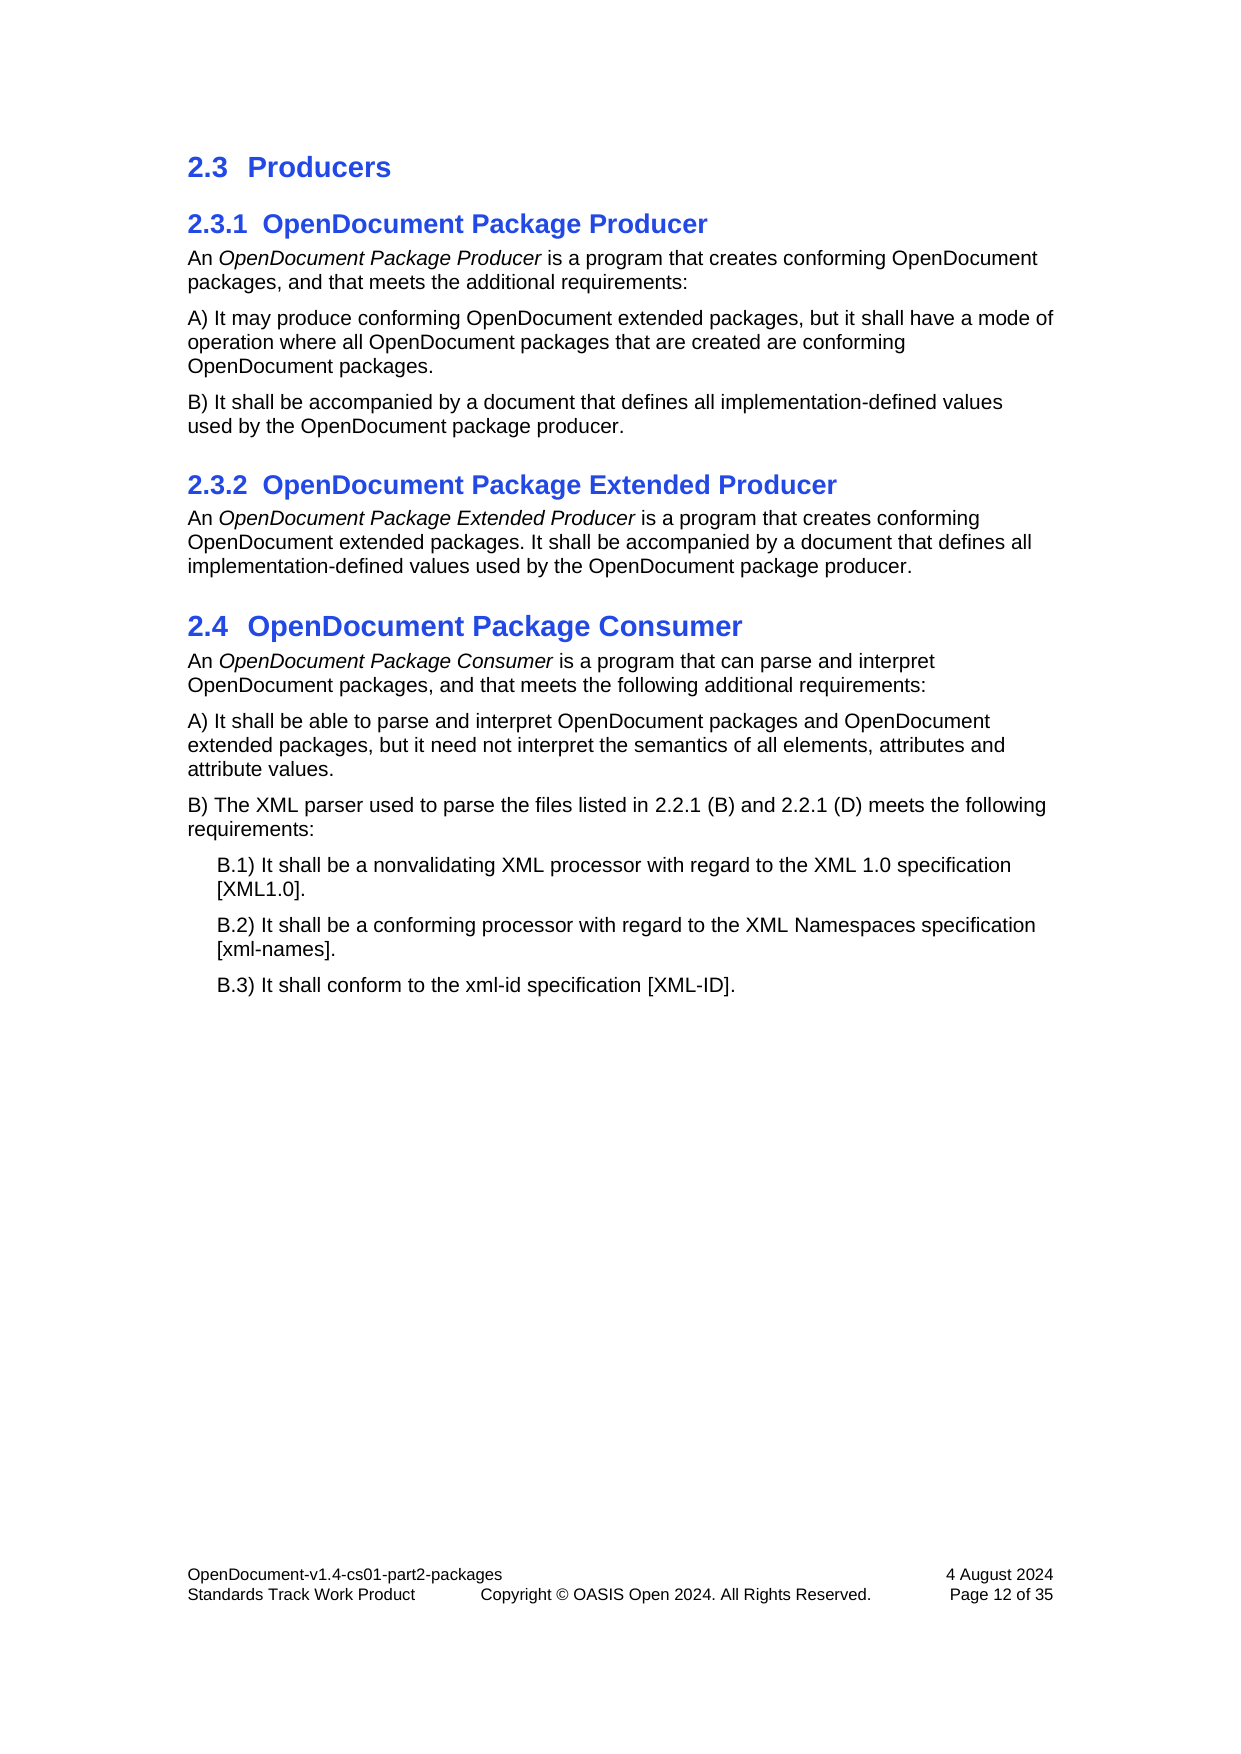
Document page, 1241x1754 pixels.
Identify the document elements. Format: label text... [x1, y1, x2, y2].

text An OpenDocument Package Consumer is a program that can parse and interpret OpenDocument packages, and that meets the following additional requirements: [187, 648, 1053, 696]
subtitle OpenDocument Package Extended Producer [187, 469, 1053, 500]
subtitle OpenDocument Package Consumer [187, 609, 1053, 642]
list It shall be a nonvalidating XML processor with regard to the XML 1.0 specification [XML1.0]. [187, 852, 1053, 900]
list It shall be able to parse and interpret OpenDocument packages and OpenDocument extended packages, but it need not interpret the semantics of all elements, attributes and attribute values. [187, 708, 1053, 780]
list The XML parser used to parse the files listed in 2.2.1 (B) and 2.2.1 (D) meets the following requirements: [187, 792, 1053, 840]
list It shall conform to the xml-id specification [XML-ID]. [187, 972, 1053, 996]
list It shall be accompanied by a document that defines all implementation-defined values used by the OpenDocument package producer. [187, 390, 1053, 438]
subtitle OpenDocument Package Producer [187, 208, 1053, 240]
list It may produce conforming OpenDocument extended packages, but it shall have a mode of operation where all OpenDocument packages that are created are conforming OpenDocument packages. [187, 306, 1053, 378]
text An OpenDocument Package Extended Producer is a program that creates conforming OpenDocument extended packages. It shall be accompanied by a document that defines all implementation-defined values used by the OpenDocument package producer. [187, 506, 1053, 578]
text An OpenDocument Package Producer is a program that creates conforming OpenDocument packages, and that meets the additional requirements: [187, 246, 1053, 294]
list It shall be a conforming processor with regard to the XML Namespaces specification [xml-names]. [187, 912, 1053, 960]
subtitle Producers [187, 150, 1053, 183]
